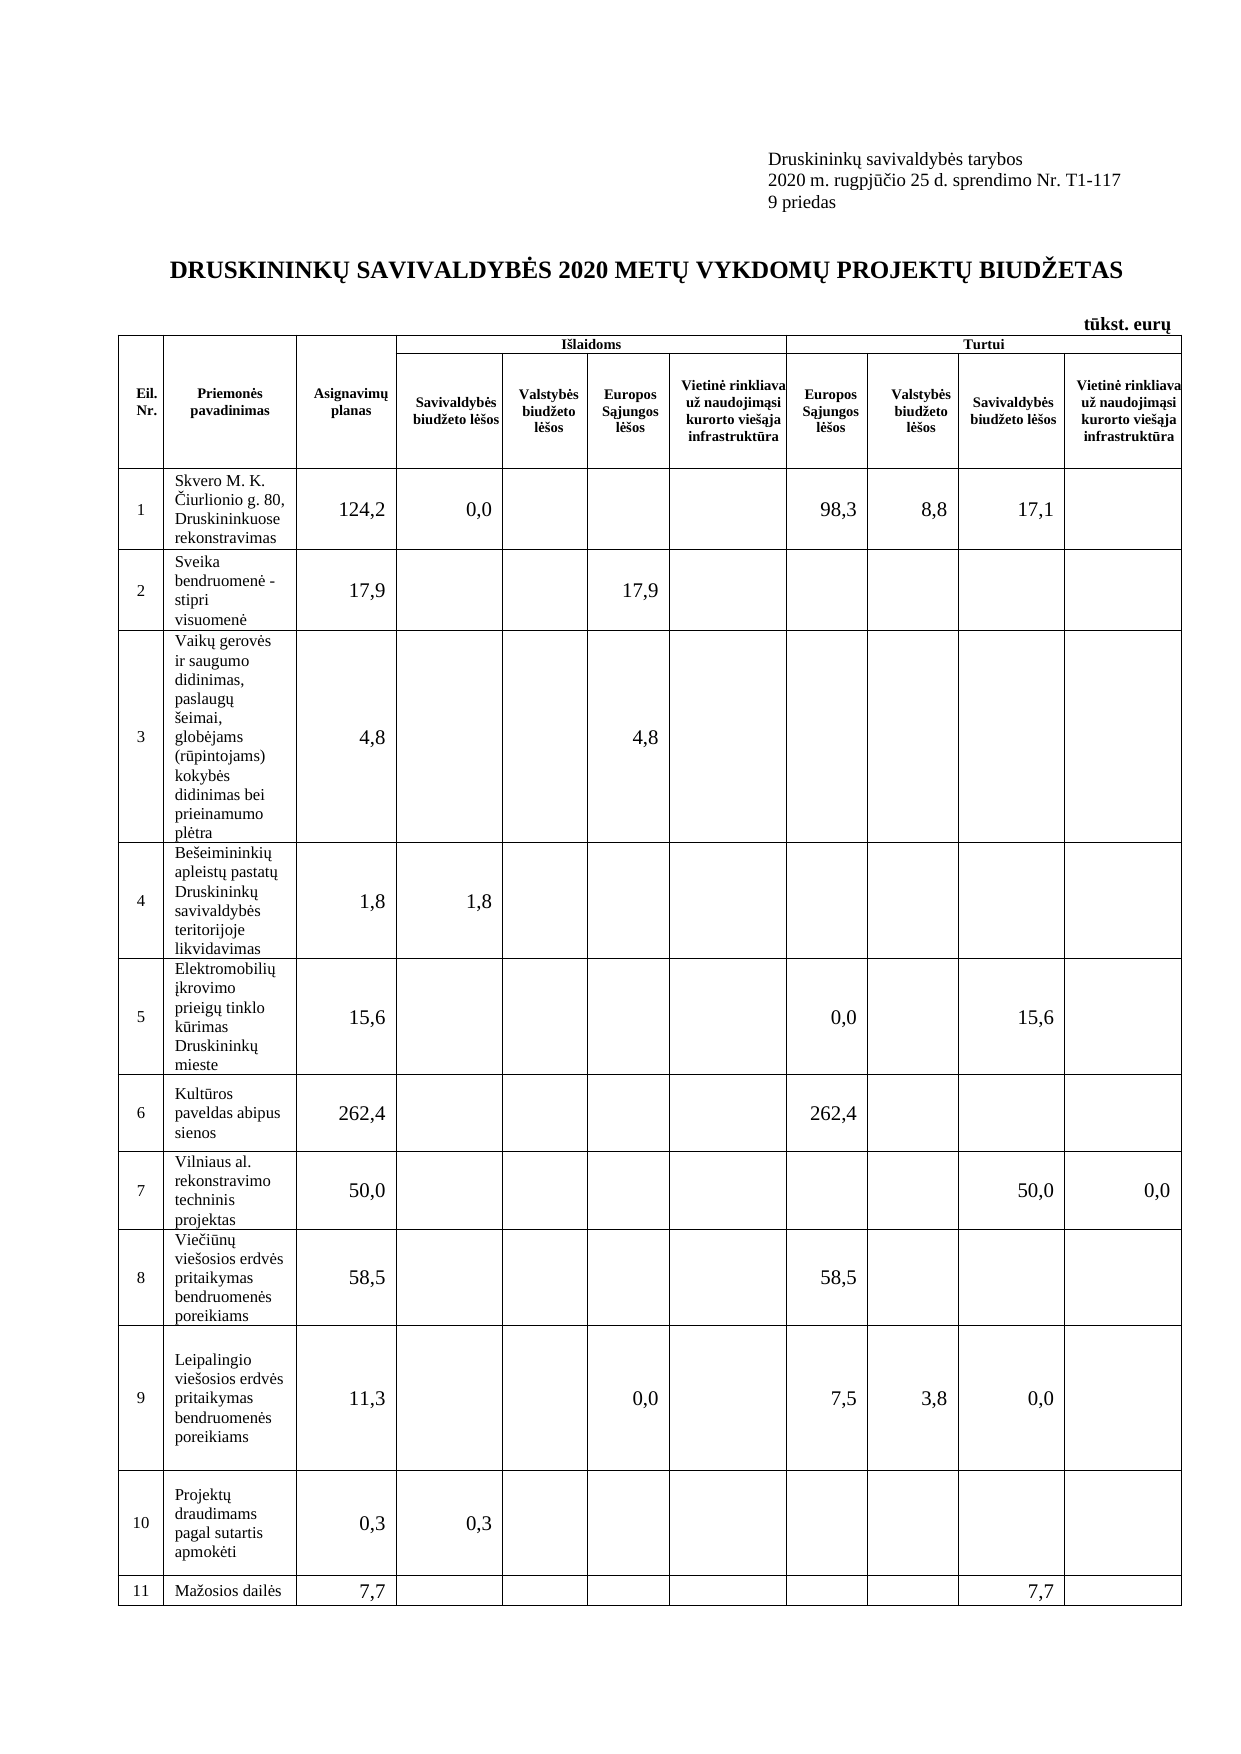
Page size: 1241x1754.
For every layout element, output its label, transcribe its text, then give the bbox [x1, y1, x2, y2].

table_cell [868, 631, 958, 842]
table_cell [503, 1471, 587, 1575]
table_cell 15,6 [297, 959, 396, 1074]
table_cell 98,3 [787, 469, 867, 549]
table_cell [503, 843, 587, 958]
table_cell [959, 843, 1064, 958]
table_cell Bešeimininkių apleistų pastatų Druskininkų savivaldybės teritorijoje likvidavimas [164, 843, 296, 958]
table_cell 0,0 [1065, 1152, 1181, 1228]
table_cell 4,8 [297, 631, 396, 842]
table_cell 0,0 [959, 1326, 1064, 1469]
table_cell [670, 469, 786, 549]
table_header Asignavimų planas [297, 336, 396, 468]
table_cell [787, 1576, 867, 1605]
table_cell Viečiūnų viešosios erdvės pritaikymas bendruomenės poreikiams [164, 1230, 296, 1325]
table_cell Leipalingio viešosios erdvės pritaikymas bendruomenės poreikiams [164, 1326, 296, 1469]
table_cell 7,5 [787, 1326, 867, 1469]
table_cell 0,0 [397, 469, 502, 549]
table_header Eil. Nr. [119, 336, 163, 468]
table_cell 0,3 [397, 1471, 502, 1575]
table_cell [588, 843, 669, 958]
table_cell [670, 1075, 786, 1151]
table_cell [397, 1326, 502, 1469]
table_cell [959, 550, 1064, 630]
table_cell [1065, 469, 1181, 549]
table_cell [1065, 959, 1181, 1074]
table_cell [1065, 1075, 1181, 1151]
table_cell 9 [119, 1326, 163, 1469]
table_cell [670, 1326, 786, 1469]
table_cell 124,2 [297, 469, 396, 549]
table_cell 0,0 [787, 959, 867, 1074]
text tūkst. eurų [118, 313, 1171, 334]
table_cell [588, 1576, 669, 1605]
table_cell 262,4 [297, 1075, 396, 1151]
table_cell [787, 631, 867, 842]
table_cell [670, 550, 786, 630]
table_cell Savivaldybės biudžeto lėšos [959, 354, 1064, 468]
table_cell 7,7 [959, 1576, 1064, 1605]
table_header Priemonės pavadinimas [164, 336, 296, 468]
table_cell [959, 1075, 1064, 1151]
table_cell 262,4 [787, 1075, 867, 1151]
table_header Išlaidoms [397, 336, 786, 353]
table_cell [1065, 1471, 1181, 1575]
text DRUSKININKŲ SAVIVALDYBĖS 2020 METŲ VYKDOMŲ PROJEKTŲ BIUDŽETAS [118, 255, 1181, 284]
table_cell 17,9 [588, 550, 669, 630]
table_cell 17,9 [297, 550, 396, 630]
table_cell 50,0 [297, 1152, 396, 1228]
table_cell Skvero M. K. Čiurlionio g. 80, Druskininkuose rekonstravimas [164, 469, 296, 549]
table_cell 7,7 [297, 1576, 396, 1605]
table_cell [787, 550, 867, 630]
table_cell 2 [119, 550, 163, 630]
table_cell Savivaldybės biudžeto lėšos [397, 354, 502, 468]
table_cell Mažosios dailės [164, 1576, 296, 1605]
table_cell 4 [119, 843, 163, 958]
table_cell [397, 1230, 502, 1325]
table_cell Vaikų gerovės ir saugumo didinimas, paslaugų šeimai, globėjams (rūpintojams) kokybės didinimas bei prieinamumo plėtra [164, 631, 296, 842]
table_cell Kultūros paveldas abipus sienos [164, 1075, 296, 1151]
table_cell [670, 843, 786, 958]
table_cell 6 [119, 1075, 163, 1151]
table_cell Vietinė rinkliava už naudojimąsi kurorto viešąja infrastruktūra [1065, 354, 1181, 468]
table_cell 11,3 [297, 1326, 396, 1469]
table_cell 8,8 [868, 469, 958, 549]
table_cell [588, 1152, 669, 1228]
table_cell 1 [119, 469, 163, 549]
table_cell Sveika bendruomenė - stipri visuomenė [164, 550, 296, 630]
table_cell [670, 959, 786, 1074]
table_cell [959, 631, 1064, 842]
table_cell [503, 550, 587, 630]
table_cell [503, 1152, 587, 1228]
table_cell [588, 1230, 669, 1325]
table_cell Europos Sąjungos lėšos [588, 354, 669, 468]
table_cell [397, 550, 502, 630]
table_cell [670, 1576, 786, 1605]
table_cell 1,8 [397, 843, 502, 958]
table_cell [397, 631, 502, 842]
table_cell 10 [119, 1471, 163, 1575]
table_cell [868, 1230, 958, 1325]
table_cell 58,5 [787, 1230, 867, 1325]
table_header Turtui [787, 336, 1181, 353]
table_cell [1065, 550, 1181, 630]
table_cell [787, 1152, 867, 1228]
table_cell 15,6 [959, 959, 1064, 1074]
table_cell 7 [119, 1152, 163, 1228]
table_cell [397, 1075, 502, 1151]
table_cell Europos Sąjungos lėšos [787, 354, 867, 468]
table_cell [787, 843, 867, 958]
table_cell [868, 1576, 958, 1605]
table_cell [397, 1152, 502, 1228]
table_cell 0,3 [297, 1471, 396, 1575]
table_cell [503, 631, 587, 842]
table_cell [397, 959, 502, 1074]
table_cell Valstybės biudžeto lėšos [868, 354, 958, 468]
table_cell [397, 1576, 502, 1605]
table_cell Projektų draudimams pagal sutartis apmokėti [164, 1471, 296, 1575]
table_cell [670, 1152, 786, 1228]
table_cell [670, 631, 786, 842]
table_cell [868, 550, 958, 630]
table_cell 4,8 [588, 631, 669, 842]
table_cell Vilniaus al. rekonstravimo techninis projektas [164, 1152, 296, 1228]
table_cell 8 [119, 1230, 163, 1325]
table_cell 50,0 [959, 1152, 1064, 1228]
table_cell [868, 1075, 958, 1151]
table_cell [868, 1471, 958, 1575]
table_cell [503, 1576, 587, 1605]
table_cell [588, 469, 669, 549]
table_cell [868, 959, 958, 1074]
table_cell [503, 959, 587, 1074]
table_cell [670, 1230, 786, 1325]
table_cell 58,5 [297, 1230, 396, 1325]
table_cell [588, 959, 669, 1074]
table_cell [503, 469, 587, 549]
table_cell [670, 1471, 786, 1575]
table_cell 17,1 [959, 469, 1064, 549]
table_cell 3,8 [868, 1326, 958, 1469]
table_cell [1065, 843, 1181, 958]
table_cell [503, 1326, 587, 1469]
table_cell 11 [119, 1576, 163, 1605]
table_cell [1065, 1230, 1181, 1325]
text Druskininkų savivaldybės tarybos [768, 148, 1152, 169]
table_cell [1065, 631, 1181, 842]
text 9 priedas [768, 191, 1152, 212]
table_cell [1065, 1576, 1181, 1605]
table_cell Elektromobilių įkrovimo prieigų tinklo kūrimas Druskininkų mieste [164, 959, 296, 1074]
table_cell [959, 1230, 1064, 1325]
table_cell [588, 1075, 669, 1151]
table_cell [503, 1230, 587, 1325]
table_cell [868, 843, 958, 958]
table_cell [1065, 1326, 1181, 1469]
table_cell [787, 1471, 867, 1575]
table_cell Vietinė rinkliava už naudojimąsi kurorto viešąja infrastruktūra [670, 354, 786, 468]
table_cell [959, 1471, 1064, 1575]
table_cell 5 [119, 959, 163, 1074]
table_cell [868, 1152, 958, 1228]
table_cell Valstybės biudžeto lėšos [503, 354, 587, 468]
table_cell [588, 1471, 669, 1575]
table_cell [503, 1075, 587, 1151]
table_cell 3 [119, 631, 163, 842]
table_cell 0,0 [588, 1326, 669, 1469]
text 2020 m. rugpjūčio 25 d. sprendimo Nr. T1-117 [268, 169, 1181, 191]
table_cell 1,8 [297, 843, 396, 958]
